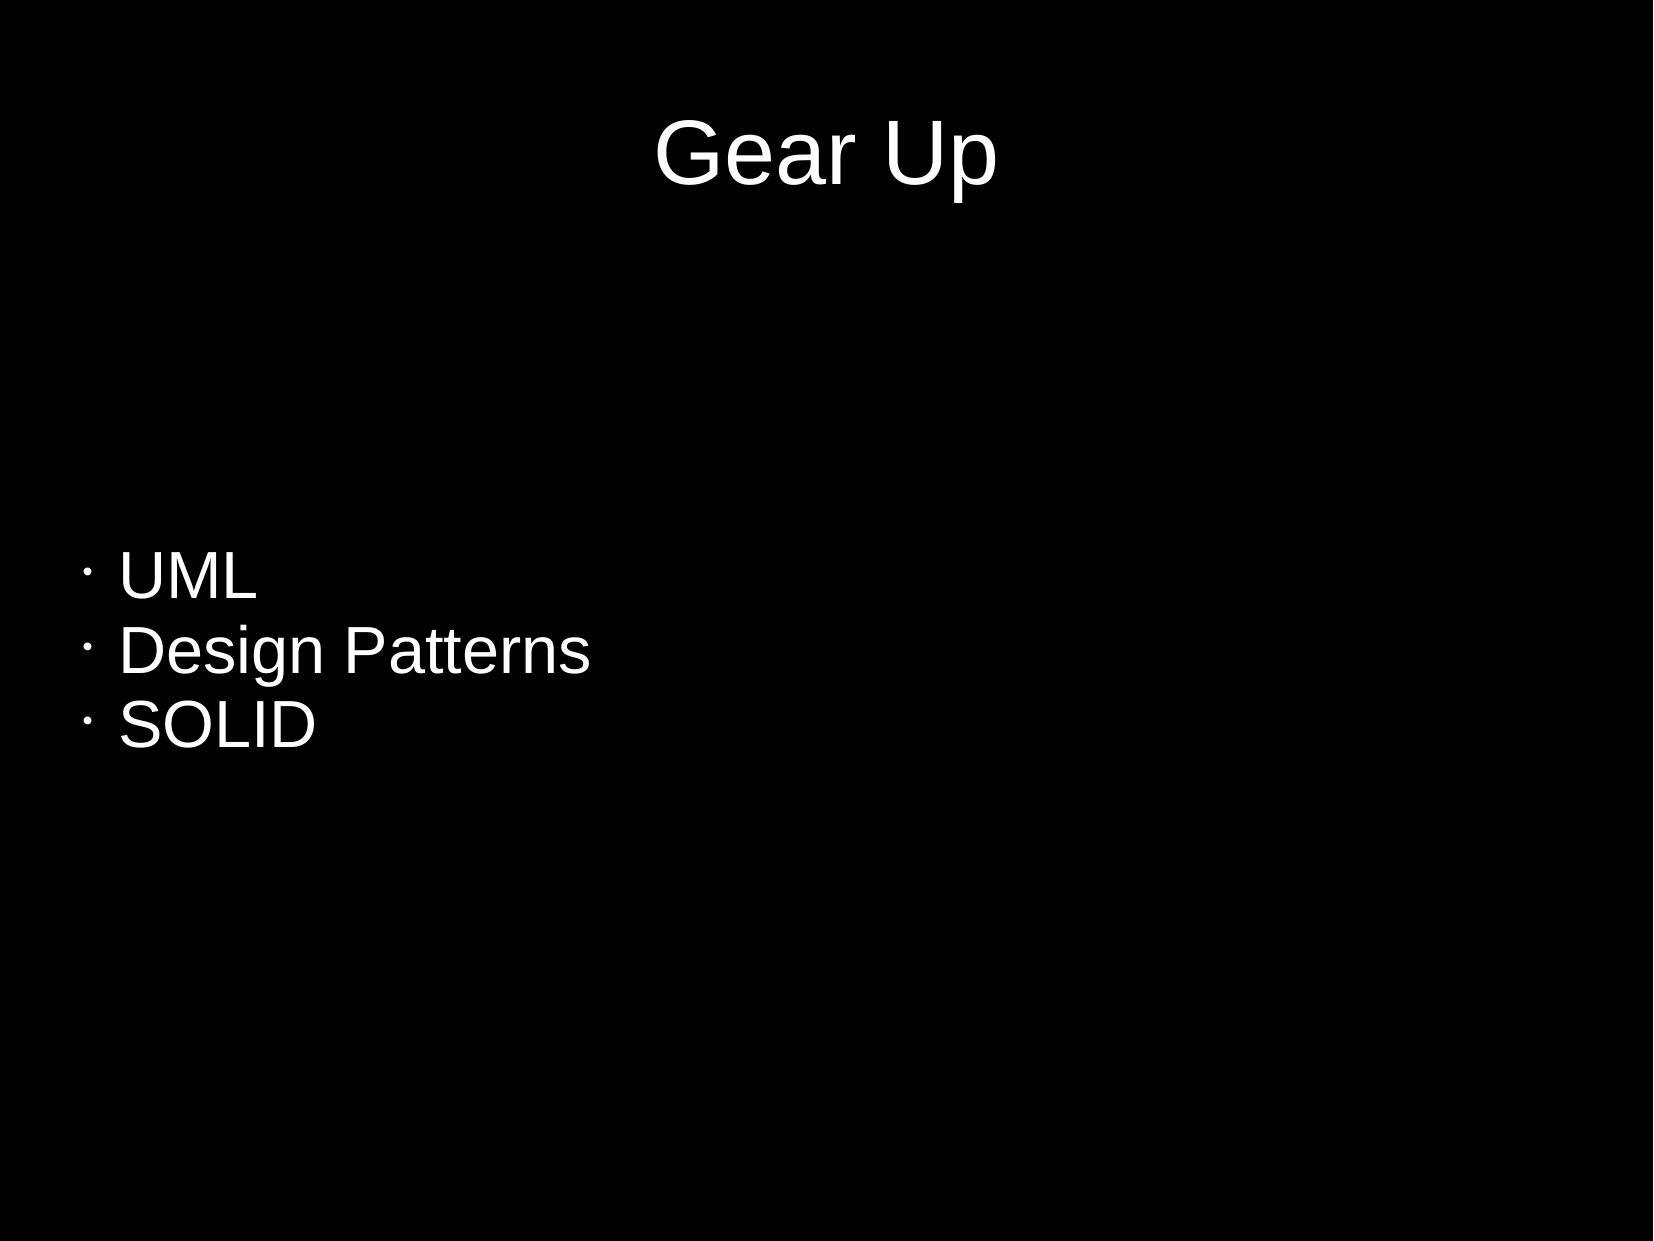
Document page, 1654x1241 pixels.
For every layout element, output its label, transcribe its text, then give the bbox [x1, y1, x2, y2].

title Gear Up [82, 49, 1571, 257]
subtitle UML Design Patterns SOLID [82, 290, 1571, 1010]
